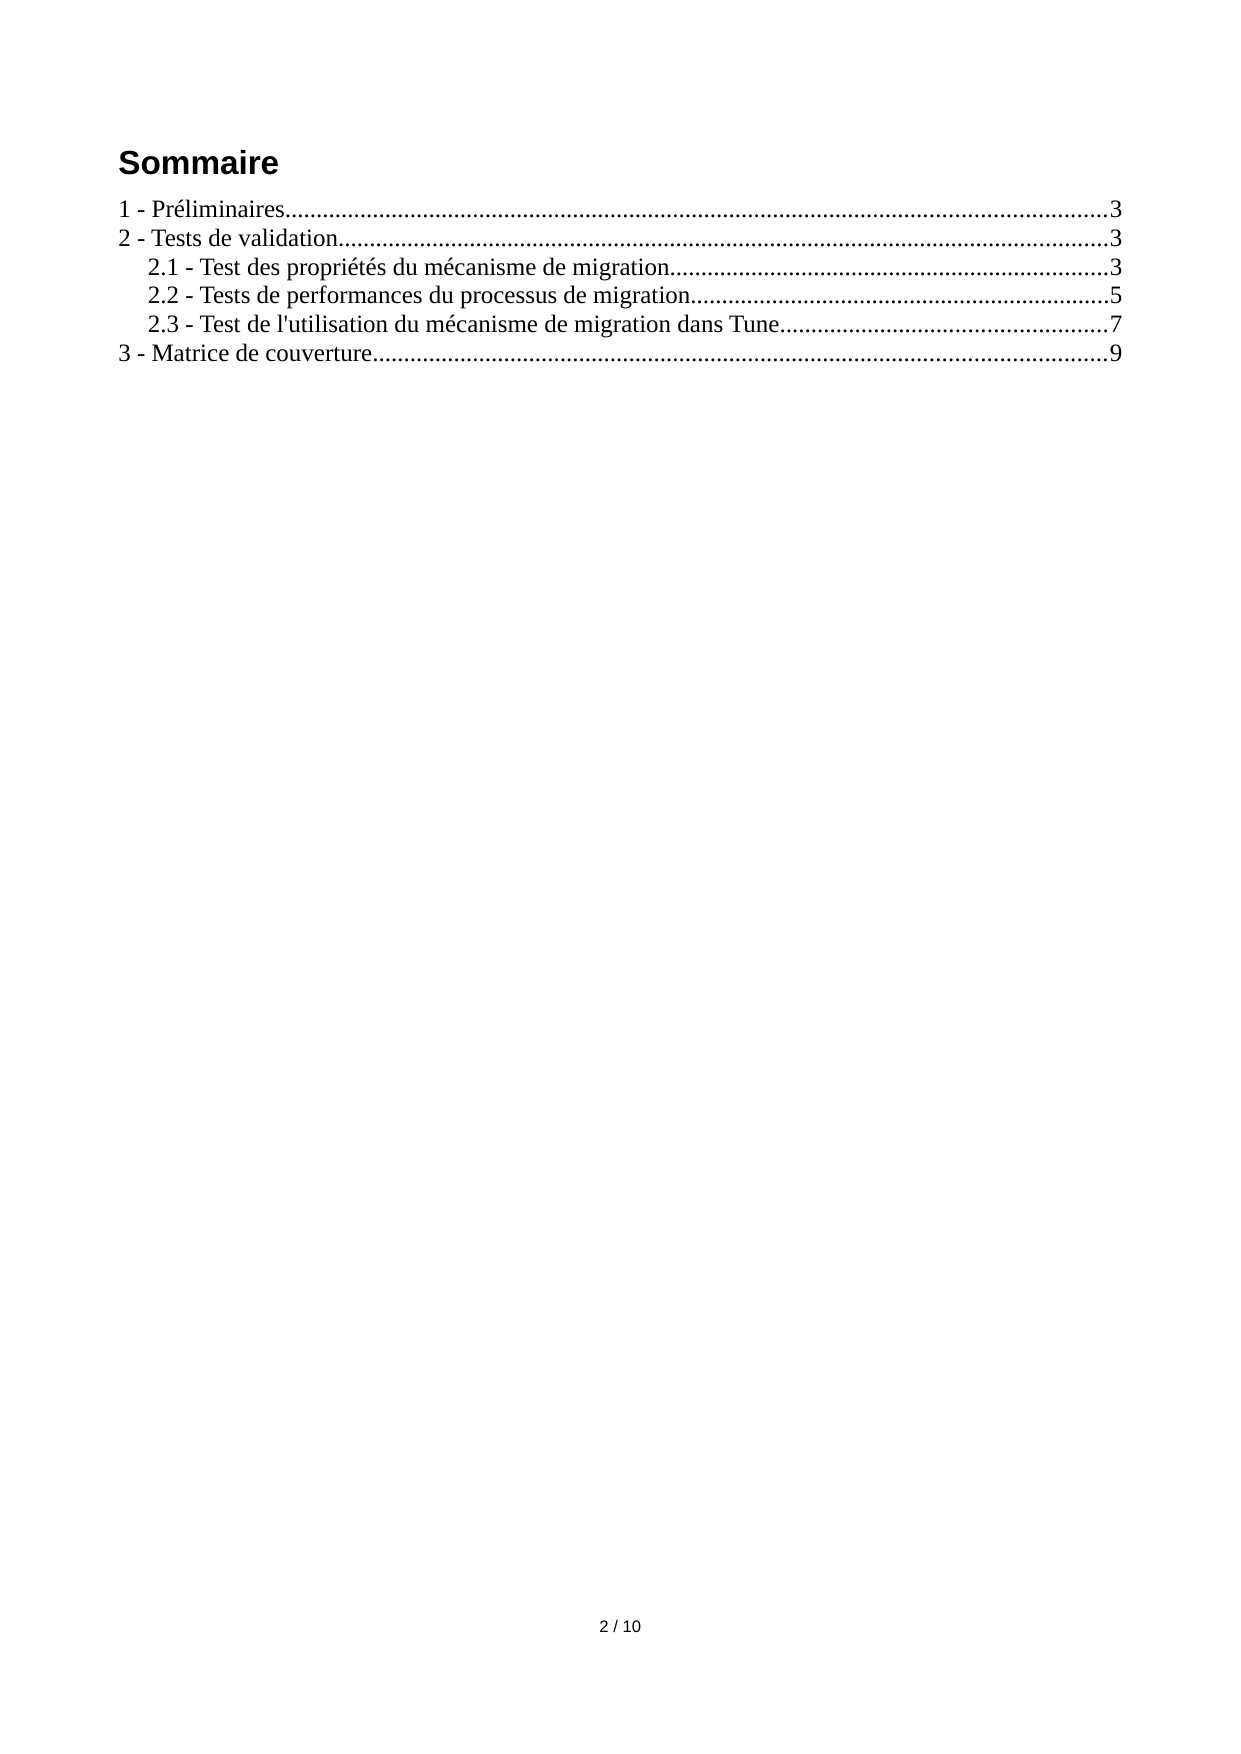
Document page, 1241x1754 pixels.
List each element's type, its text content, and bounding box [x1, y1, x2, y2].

subtitle Sommaire [118, 143, 1122, 182]
text 1 - Préliminaires 3 [118, 194, 1122, 223]
text 2.3 - Test de l'utilisation du mécanisme de migration dans Tune 7 [148, 309, 1122, 338]
text 2 - Tests de validation 3 [118, 223, 1122, 252]
text 3 - Matrice de couverture 9 [118, 338, 1122, 367]
text 2.1 - Test des propriétés du mécanisme de migration 3 [148, 252, 1122, 280]
text 2.2 - Tests de performances du processus de migration 5 [148, 280, 1122, 309]
